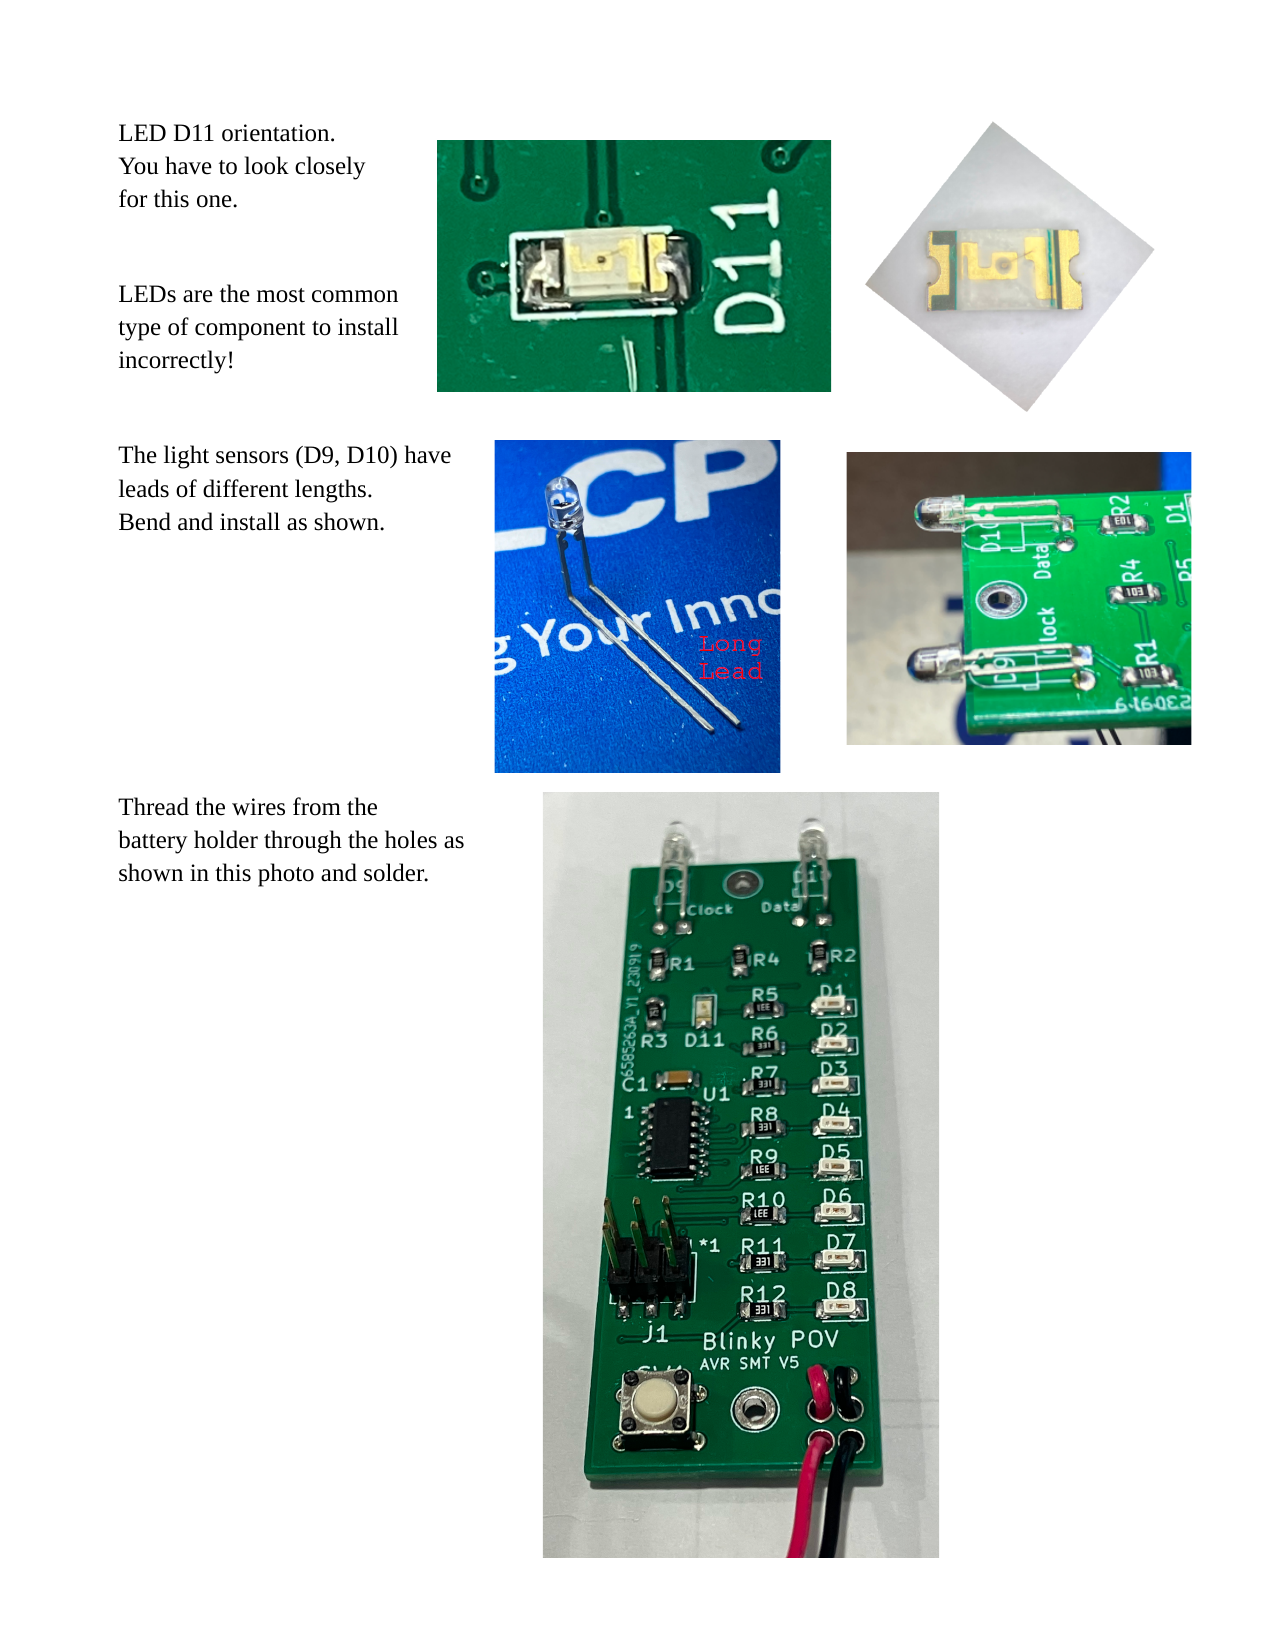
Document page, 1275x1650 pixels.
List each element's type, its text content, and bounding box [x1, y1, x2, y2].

text LED D11 orientation. You have to look closely for this one. [118, 118, 1157, 213]
text [781, 441, 1157, 535]
text Thread the wires from the battery holder through the holes as shown in this photo and solder. [118, 792, 542, 887]
text [832, 279, 864, 374]
text [940, 792, 1157, 887]
picture [846, 452, 1192, 745]
picture [864, 121, 1155, 412]
picture [542, 792, 940, 1558]
text LEDs are the most common type of component to install incorrectly! [118, 279, 437, 374]
picture [494, 440, 781, 773]
text The light sensors (D9, D10) have leads of different lengths. Bend and install as shown. [118, 441, 494, 535]
picture [437, 140, 832, 392]
